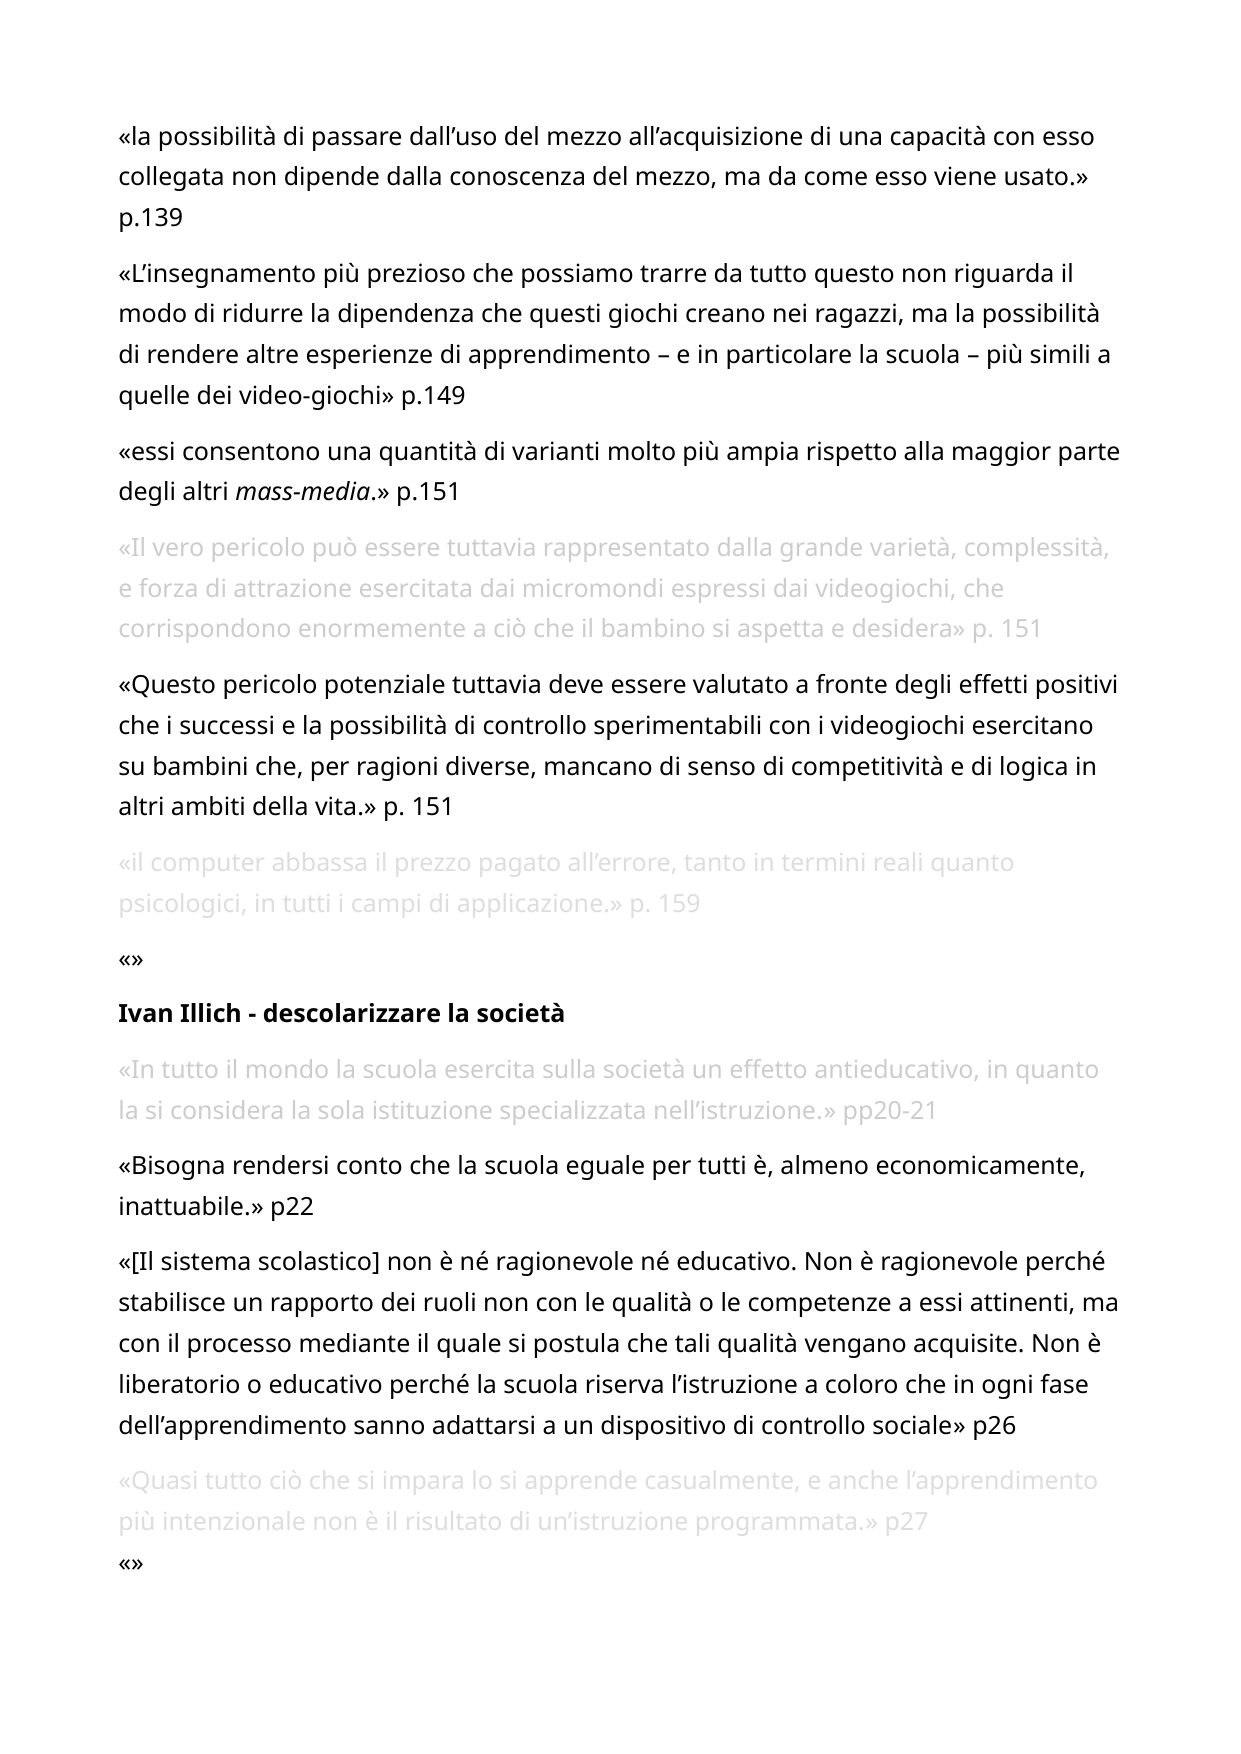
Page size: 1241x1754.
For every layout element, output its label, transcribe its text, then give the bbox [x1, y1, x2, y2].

text «la possibilità di passare dall’uso del mezzo all’acquisizione di una capacità con esso collegata non dipende dalla conoscenza del mezzo, ma da come esso viene usato.» p.139 [118, 118, 1122, 234]
text «essi consentono una quantità di varianti molto più ampia rispetto alla maggior parte degli altri mass-media.» p.151 [118, 433, 1122, 508]
text «[Il sistema scolastico] non è né ragionevole né educativo. Non è ragionevole perché stabilisce un rapporto dei ruoli non con le qualità o le competenze a essi attinenti, ma con il processo mediante il quale si postula che tali qualità vengano acquisite. Non è liberatorio o educativo perché la scuola riserva l’istruzione a coloro che in ogni fase dell’apprendimento sanno adattarsi a un dispositivo di controllo sociale» p26 [118, 1244, 1122, 1441]
text «Il vero pericolo può essere tuttavia rappresentato dalla grande varietà, complessità, e forza di attrazione esercitata dai micromondi espressi dai videogiochi, che corrispondono enormemente a ciò che il bambino si aspetta e desidera» p. 151 [118, 529, 1122, 645]
text «» [118, 1544, 1122, 1578]
text «Questo pericolo potenziale tuttavia deve essere valutato a fronte degli effetti positivi che i successi e la possibilità di controllo sperimentabili con i videogiochi esercitano su bambini che, per ragioni diverse, mancano di senso di competitività e di logica in altri ambiti della vita.» p. 151 [118, 666, 1122, 823]
text Ivan Illich - descolarizzare la società [118, 996, 1122, 1030]
text «L’insegnamento più prezioso che possiamo trarre da tutto questo non riguarda il modo di ridurre la dipendenza che questi giochi creano nei ragazzi, ma la possibilità di rendere altre esperienze di apprendimento – e in particolare la scuola – più simili a quelle dei video-giochi» p.149 [118, 255, 1122, 412]
text «Quasi tutto ciò che si impara lo si apprende casualmente, e anche l’apprendimento più intenzionale non è il risultato di un’istruzione programmata.» p27 [118, 1463, 1122, 1538]
text «il computer abbassa il prezzo pagato all’errore, tanto in termini reali quanto psicologici, in tutti i campi di applicazione.» p. 159 [118, 844, 1122, 919]
text «In tutto il mondo la scuola esercita sulla società un effetto antieducativo, in quanto la si considera la sola istituzione specializzata nell’istruzione.» pp20-21 [118, 1051, 1122, 1126]
text «» [118, 941, 1122, 975]
text «Bisogna rendersi conto che la scuola eguale per tutti è, almeno economicamente, inattuabile.» p22 [118, 1148, 1122, 1223]
